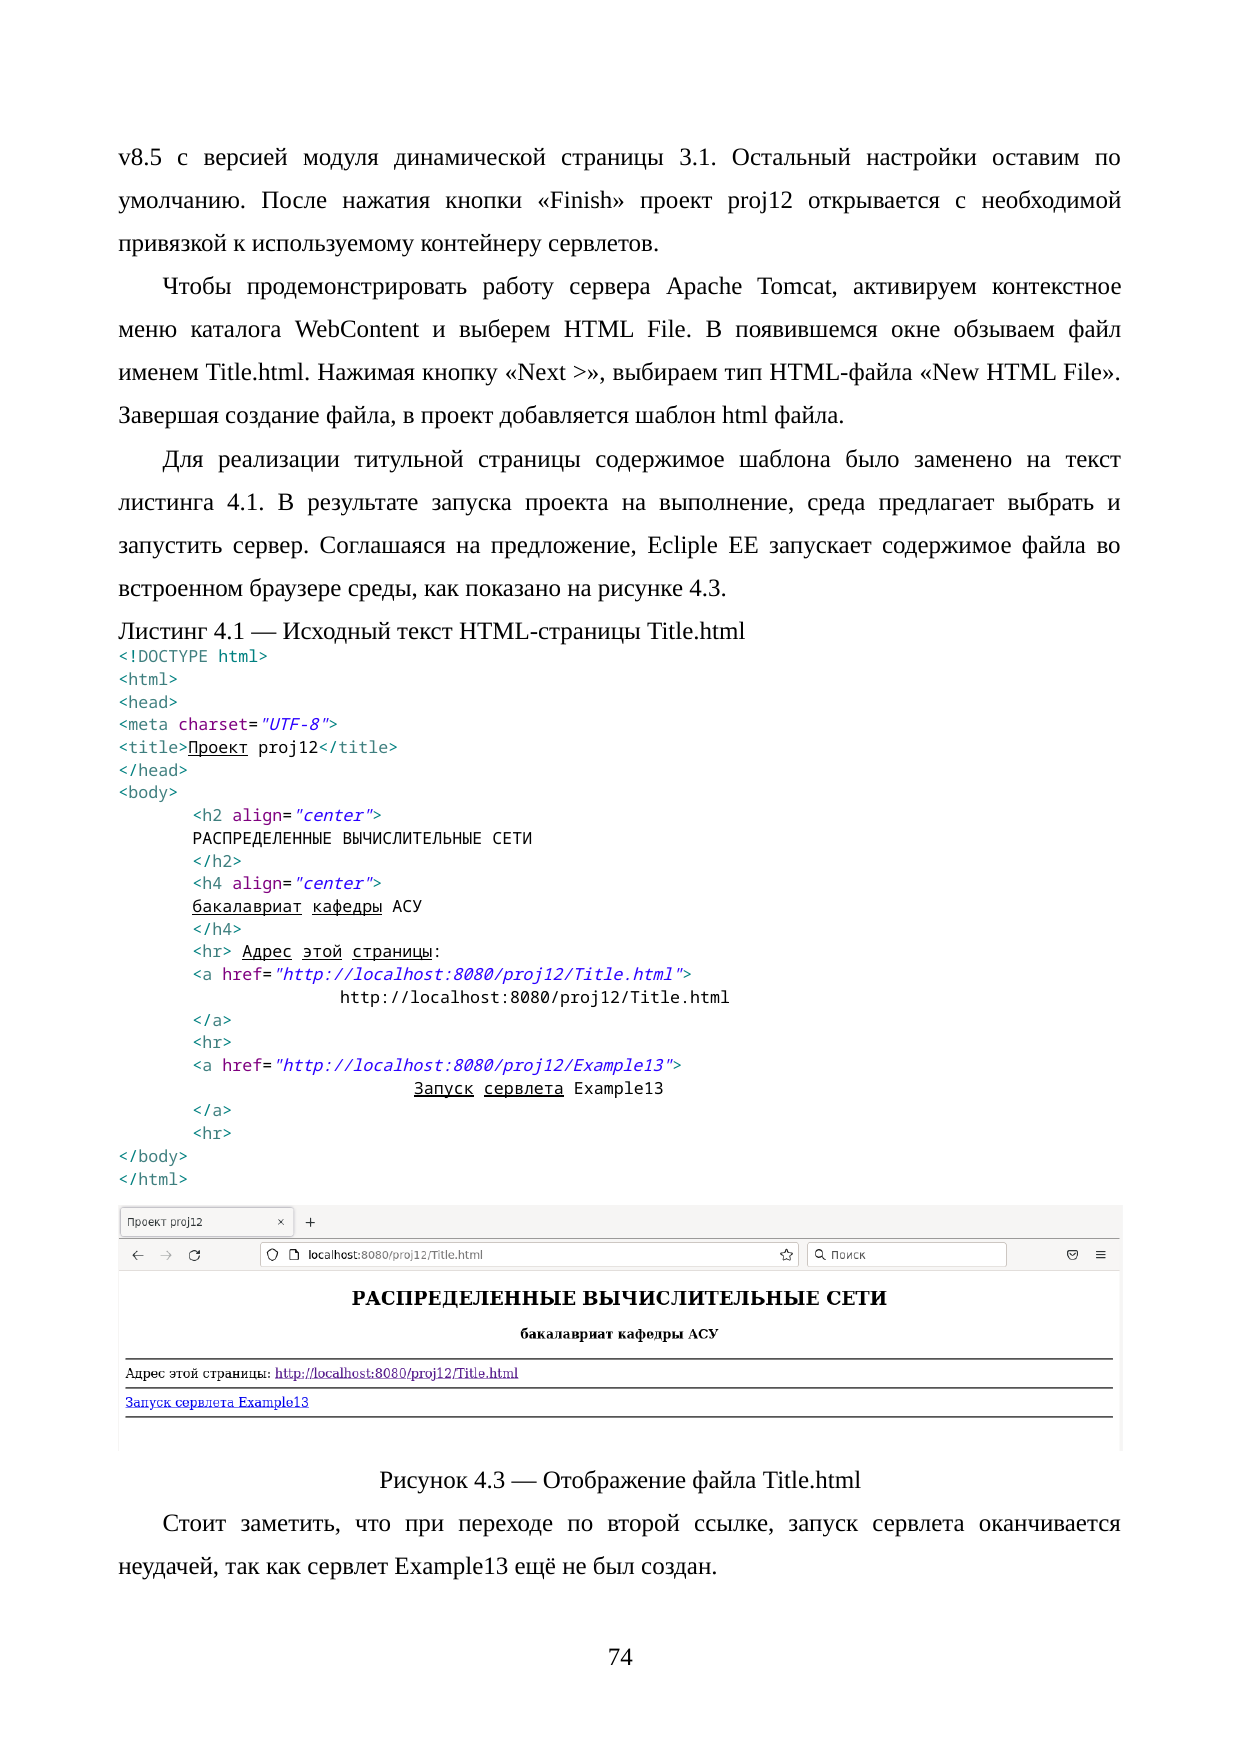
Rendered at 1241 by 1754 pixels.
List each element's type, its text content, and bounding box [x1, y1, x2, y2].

text <hr> [118, 1122, 1122, 1144]
text <!DOCTYPE html> [118, 645, 1122, 668]
text </h2> [118, 849, 1122, 872]
text <meta charset="UTF-8"> [118, 713, 1122, 736]
text <head> [118, 690, 1122, 713]
text <hr> Адрес этой страницы: [118, 940, 1122, 963]
text <a href="http://localhost:8080/proj12/Title.html"> [118, 963, 1122, 986]
text <a href="http://localhost:8080/proj12/Example13"> [118, 1054, 1122, 1076]
text Стоит заметить, что при переходе по второй ссылке, запуск сервлета оканчивается неудачей, так как сервлет Example13 ещё не был создан. [118, 1508, 1122, 1580]
text http://localhost:8080/proj12/Title.html [118, 986, 1122, 1008]
text Чтобы продемонстрировать работу сервера Apache Tomcat, активируем контекстное меню каталога WebContent и выберем HTML File. В появившемся окне обзываем файл именем Title.html. Нажимая кнопку «Next >», выбираем тип HTML-файла «New HTML File». Завершая создание файла, в проект добавляется шаблон html файла. [118, 271, 1122, 429]
text <h2 align="center"> [118, 804, 1122, 827]
text <html> [118, 668, 1122, 690]
text РАСПРЕДЕЛЕННЫЕ ВЫЧИСЛИТЕЛЬНЫЕ СЕТИ [118, 827, 1122, 849]
text Рисунок 4.3 — Отображение файла Title.html [118, 1451, 1122, 1494]
text v8.5 с версией модуля динамической страницы 3.1. Остальный настройки оставим по умолчанию. После нажатия кнопки «Finish» проект proj12 открывается с необходимой привязкой к используемому контейнеру сервлетов. [118, 142, 1122, 257]
text <h4 align="center"> [118, 872, 1122, 895]
text бакалавриат кафедры АСУ [118, 895, 1122, 917]
text Для реализации титульной страницы содержимое шаблона было заменено на текст листинга 4.1. В результате запуска проекта на выполнение, среда предлагает выбрать и запустить сервер. Соглашаяся на предложение, Ecliple EE запускает содержимое файла во встроенном браузере среды, как показано на рисунке 4.3. [118, 444, 1122, 602]
text </body> [118, 1144, 1122, 1167]
text Листинг 4.1 — Исходный текст HTML-страницы Title.html [118, 616, 1122, 645]
text [118, 1190, 1122, 1205]
text </a> [118, 1099, 1122, 1122]
text <hr> [118, 1031, 1122, 1054]
text </head> [118, 758, 1122, 781]
text <title>Проект proj12</title> [118, 736, 1122, 758]
text </h4> [118, 917, 1122, 940]
text </html> [118, 1167, 1122, 1190]
text <body> [118, 781, 1122, 804]
picture [118, 1205, 1123, 1451]
text </a> [118, 1008, 1122, 1031]
text Запуск сервлета Example13 [118, 1076, 1122, 1099]
